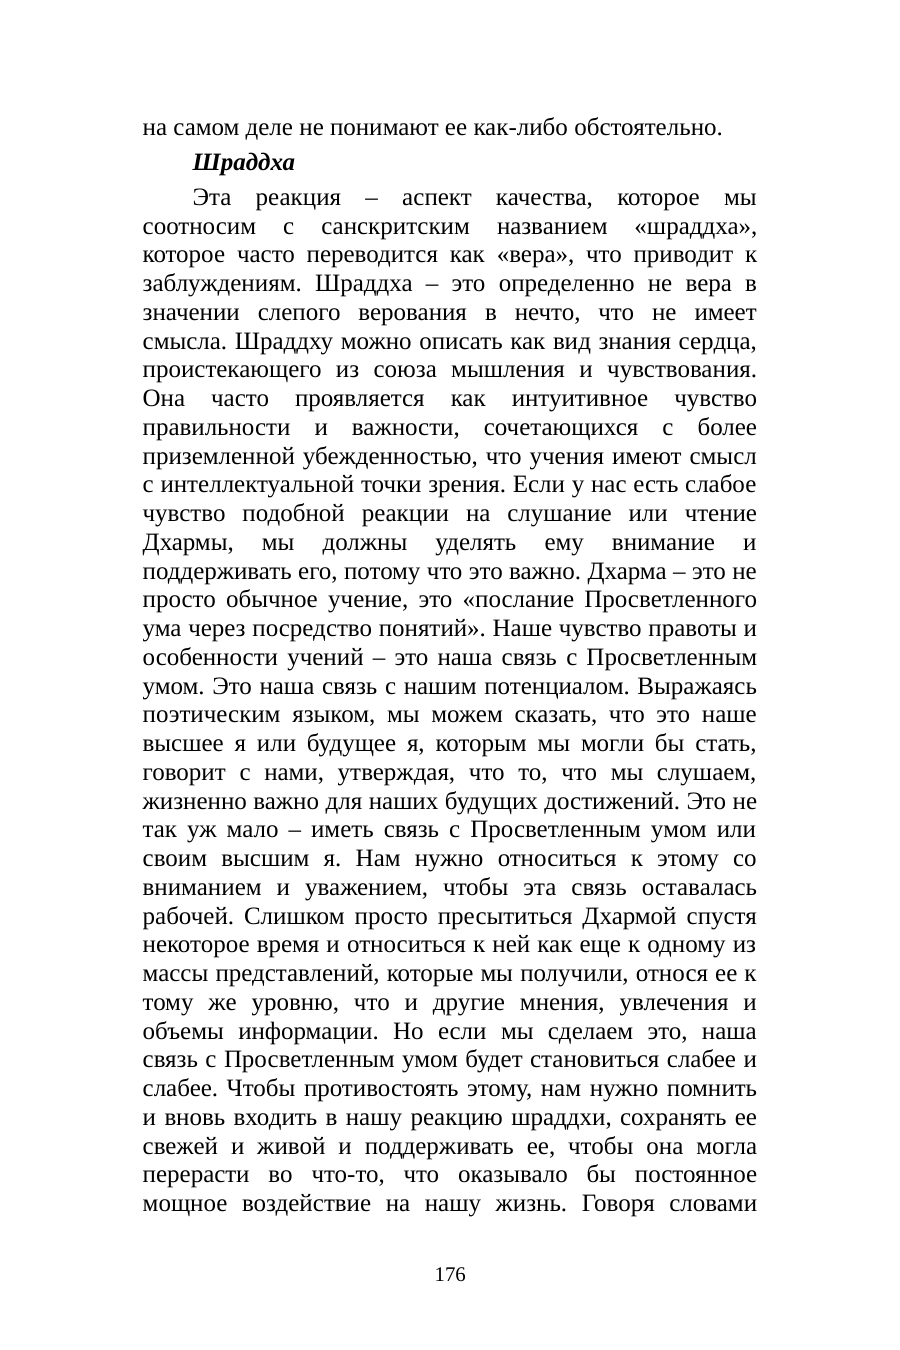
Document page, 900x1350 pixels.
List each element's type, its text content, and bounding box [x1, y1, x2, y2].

text Эта реакция – аспект качества, которое мы соотносим с санскритским названием «шраддха», которое часто переводится как «вера», что приводит к заблуждениям. Шраддха – это определенно не вера в значении слепого верования в нечто, что не имеет смысла. Шраддху можно описать как вид знания сердца, проистекающего из союза мышления и чувствования. Она часто проявляется как интуитивное чувство правильности и важности, сочетающихся с более приземленной убежденностью, что учения имеют смысл с интеллектуальной точки зрения. Если у нас есть слабое чувство подобной реакции на слушание или чтение Дхармы, мы должны уделять ему внимание и поддерживать его, потому что это важно. Дхарма – это не просто обычное учение, это «послание Просветленного ума через посредство понятий». Наше чувство правоты и особенности учений – это наша связь с Просветленным умом. Это наша связь с нашим потенциалом. Выражаясь поэтическим языком, мы можем сказать, что это наше высшее я или будущее я, которым мы могли бы стать, говорит с нами, утверждая, что то, что мы слушаем, жизненно важно для наших будущих достижений. Это не так уж мало – иметь связь с Просветленным умом или своим высшим я. Нам нужно относиться к этому со вниманием и уважением, чтобы эта связь оставалась рабочей. Слишком просто пресытиться Дхармой спустя некоторое время и относиться к ней как еще к одному из массы представлений, которые мы получили, относя ее к тому же уровню, что и другие мнения, увлечения и объемы информации. Но если мы сделаем это, наша связь с Просветленным умом будет становиться слабее и слабее. Чтобы противостоять этому, нам нужно помнить и вновь входить в нашу реакцию шраддхи, сохранять ее свежей и живой и поддерживать ее, чтобы она могла перерасти во что-то, что оказывало бы постоянное мощное воздействие на нашу жизнь. Говоря словами [142, 182, 757, 1217]
text на самом деле не понимают ее как-либо обстоятельно. [142, 112, 757, 141]
subtitle Шраддха [142, 147, 757, 176]
